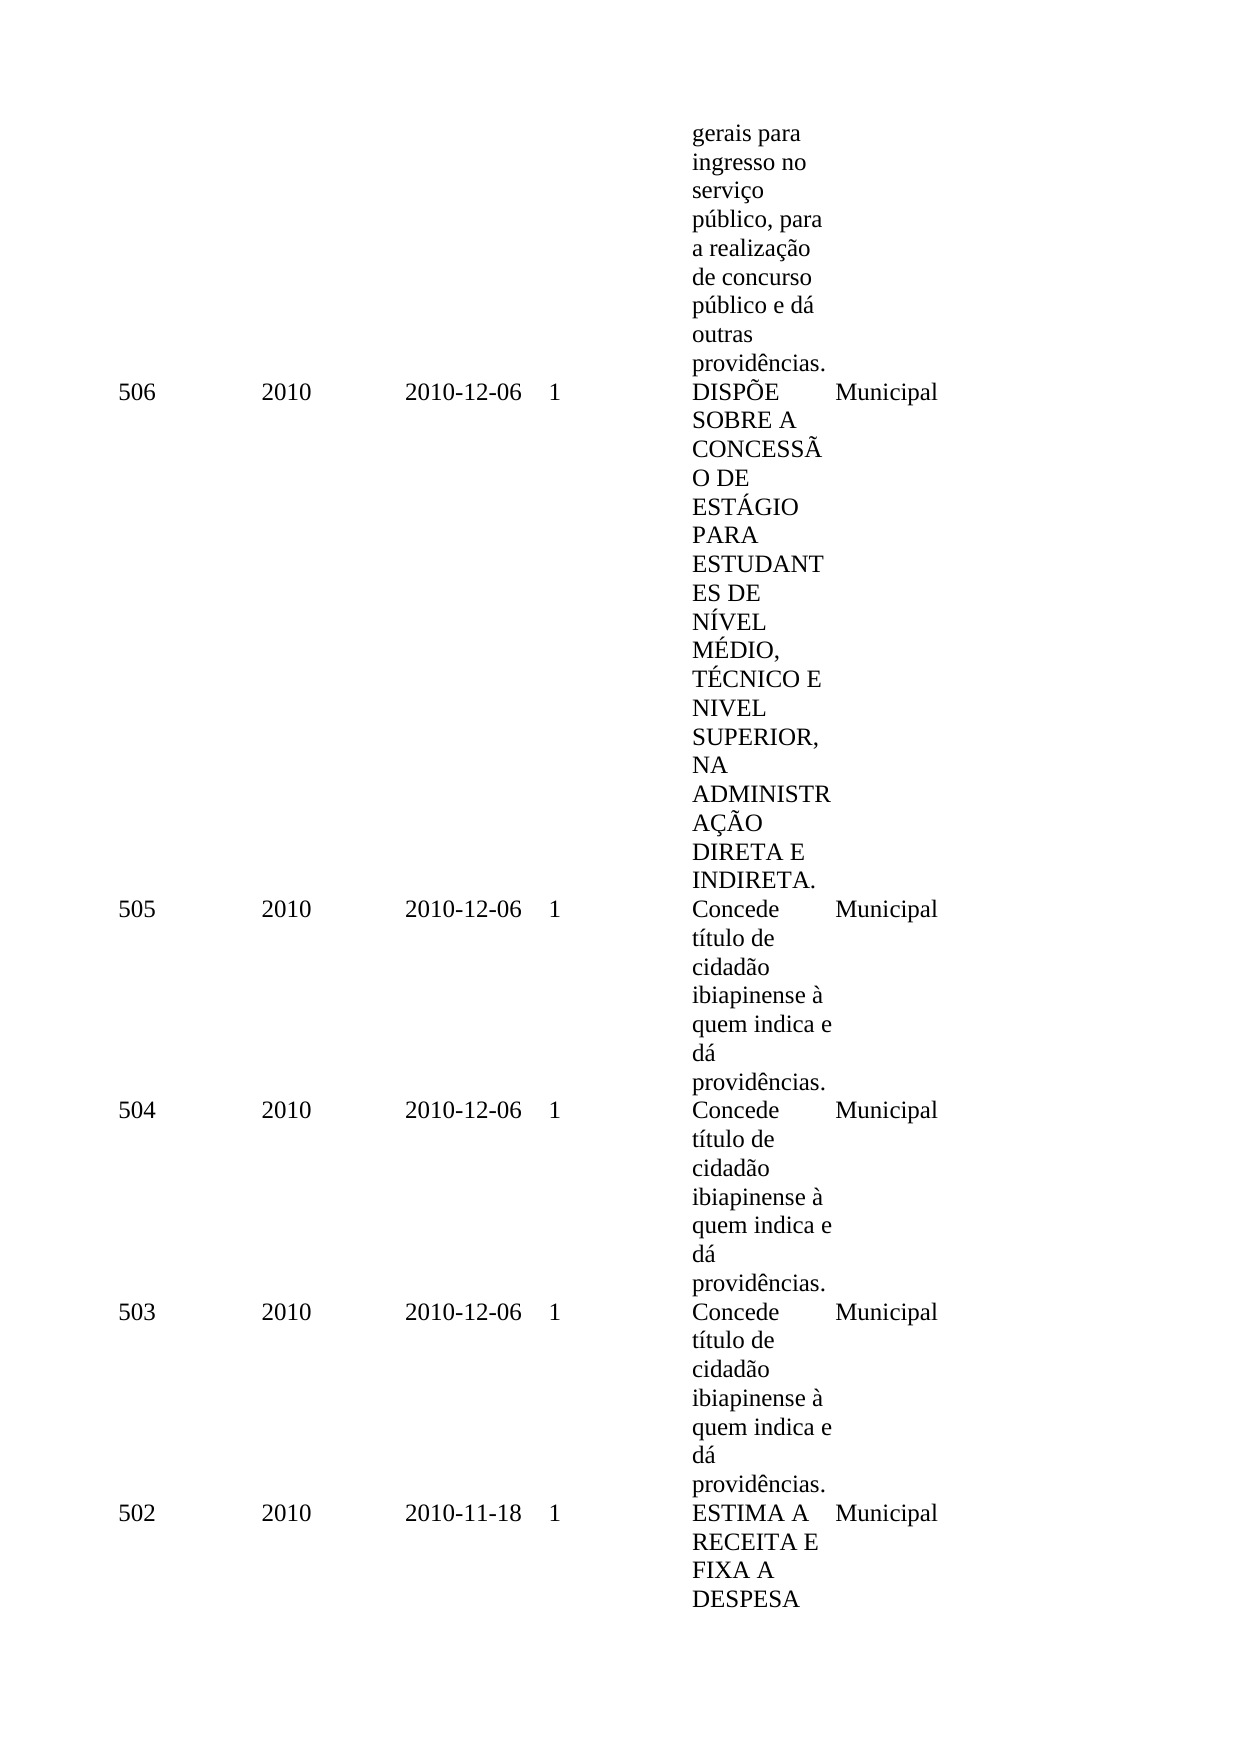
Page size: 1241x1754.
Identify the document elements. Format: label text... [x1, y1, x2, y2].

table_cell [261, 118, 405, 377]
table_cell 2010-12-06 [405, 1096, 548, 1297]
table_cell 2010 [261, 1096, 405, 1297]
table_cell Municipal [835, 1297, 979, 1498]
table_cell 503 [118, 1297, 261, 1498]
table_cell 2010 [261, 1498, 405, 1613]
table_cell ESTIMA A RECEITA E FIXA A DESPESA [692, 1498, 835, 1613]
table_cell DISPÕE SOBRE A CONCESSÃO DE ESTÁGIO PARA ESTUDANTES DE NÍVEL MÉDIO, TÉCNICO E NIVEL SUPERIOR, NA ADMINISTRAÇÃO DIRETA E INDIRETA. [692, 377, 835, 894]
table_cell 2010 [261, 377, 405, 894]
table_cell 2010 [261, 894, 405, 1096]
table_cell [979, 377, 1122, 894]
table_cell [979, 1297, 1122, 1498]
table_cell [405, 118, 548, 377]
table_cell [118, 118, 261, 377]
table_cell 1 [548, 1498, 692, 1613]
table_cell [548, 118, 692, 377]
table_cell 1 [548, 377, 692, 894]
table_cell Municipal [835, 1096, 979, 1297]
table_cell 2010-11-18 [405, 1498, 548, 1613]
table_cell Municipal [835, 377, 979, 894]
table_cell Municipal [835, 894, 979, 1096]
table_cell [979, 1096, 1122, 1297]
table_cell 2010-12-06 [405, 894, 548, 1096]
table_cell 506 [118, 377, 261, 894]
table_cell [979, 894, 1122, 1096]
table_cell Concede título de cidadão ibiapinense à quem indica e dá providências. [692, 1297, 835, 1498]
table_cell [835, 118, 979, 377]
table_cell Concede título de cidadão ibiapinense à quem indica e dá providências. [692, 894, 835, 1096]
table_cell 505 [118, 894, 261, 1096]
table_cell 502 [118, 1498, 261, 1613]
table_cell Municipal [835, 1498, 979, 1613]
table_cell 1 [548, 1096, 692, 1297]
table_cell gerais para ingresso no serviço público, para a realização de concurso público e dá outras providências. [692, 118, 835, 377]
table_cell 1 [548, 894, 692, 1096]
table_cell 2010-12-06 [405, 1297, 548, 1498]
table_cell 2010 [261, 1297, 405, 1498]
table_cell [979, 118, 1122, 377]
table_cell Concede título de cidadão ibiapinense à quem indica e dá providências. [692, 1096, 835, 1297]
table_cell 2010-12-06 [405, 377, 548, 894]
table_cell 504 [118, 1096, 261, 1297]
table_cell 1 [548, 1297, 692, 1498]
table_cell [979, 1498, 1122, 1613]
